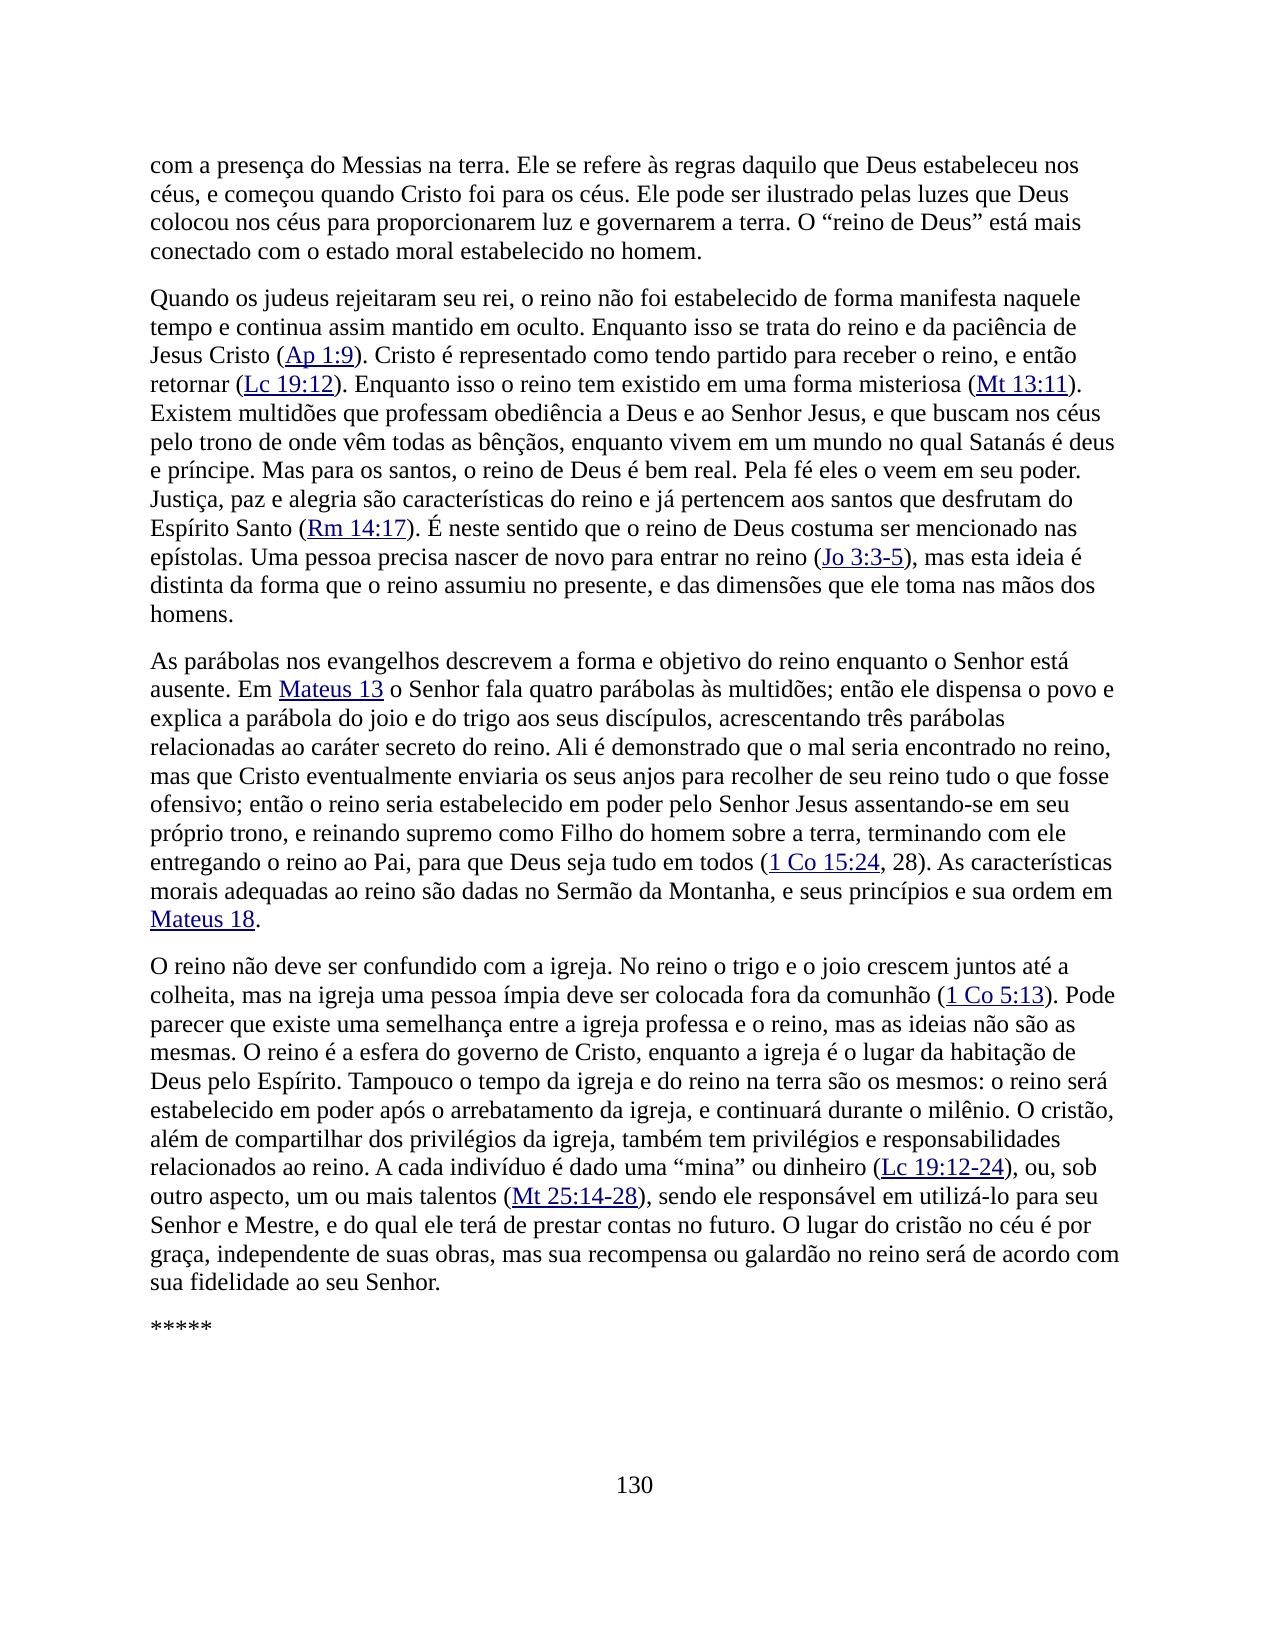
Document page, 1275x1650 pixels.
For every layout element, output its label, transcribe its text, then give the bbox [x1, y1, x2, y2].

text ***** [150, 1314, 1125, 1343]
text Quando os judeus rejeitaram seu rei, o reino não foi estabelecido de forma manifesta naquele tempo e continua assim mantido em oculto. Enquanto isso se trata do reino e da paciência de Jesus Cristo (Ap 1:9). Cristo é representado como tendo partido para receber o reino, e então retornar (Lc 19:12). Enquanto isso o reino tem existido em uma forma misteriosa (Mt 13:11). Existem multidões que professam obediência a Deus e ao Senhor Jesus, e que buscam nos céus pelo trono de onde vêm todas as bênçãos, enquanto vivem em um mundo no qual Satanás é deus e príncipe. Mas para os santos, o reino de Deus é bem real. Pela fé eles o veem em seu poder. Justiça, paz e alegria são características do reino e já pertencem aos santos que desfrutam do Espírito Santo (Rm 14:17). É neste sentido que o reino de Deus costuma ser mencionado nas epístolas. Uma pessoa precisa nascer de novo para entrar no reino (Jo 3:3-5), mas esta ideia é distinta da forma que o reino assumiu no presente, e das dimensões que ele toma nas mãos dos homens. [150, 283, 1125, 628]
text com a presença do Messias na terra. Ele se refere às regras daquilo que Deus estabeleceu nos céus, e começou quando Cristo foi para os céus. Ele pode ser ilustrado pelas luzes que Deus colocou nos céus para proporcionarem luz e governarem a terra. O “reino de Deus” está mais conectado com o estado moral estabelecido no homem. [150, 150, 1125, 265]
text O reino não deve ser confundido com a igreja. No reino o trigo e o joio crescem juntos até a colheita, mas na igreja uma pessoa ímpia deve ser colocada fora da comunhão (1 Co 5:13). Pode parecer que existe uma semelhança entre a igreja professa e o reino, mas as ideias não são as mesmas. O reino é a esfera do governo de Cristo, enquanto a igreja é o lugar da habitação de Deus pelo Espírito. Tampouco o tempo da igreja e do reino na terra são os mesmos: o reino será estabelecido em poder após o arrebatamento da igreja, e continuará durante o milênio. O cristão, além de compartilhar dos privilégios da igreja, também tem privilégios e responsabilidades relacionados ao reino. A cada indivíduo é dado uma “mina” ou dinheiro (Lc 19:12-24), ou, sob outro aspecto, um ou mais talentos (Mt 25:14-28), sendo ele responsável em utilizá-lo para seu Senhor e Mestre, e do qual ele terá de prestar contas no futuro. O lugar do cristão no céu é por graça, independente de suas obras, mas sua recompensa ou galardão no reino será de acordo com sua fidelidade ao seu Senhor. [150, 951, 1125, 1296]
text As parábolas nos evangelhos descrevem a forma e objetivo do reino enquanto o Senhor está ausente. Em Mateus 13 o Senhor fala quatro parábolas às multidões; então ele dispensa o povo e explica a parábola do joio e do trigo aos seus discípulos, acrescentando três parábolas relacionadas ao caráter secreto do reino. Ali é demonstrado que o mal seria encontrado no reino, mas que Cristo eventualmente enviaria os seus anjos para recolher de seu reino tudo o que fosse ofensivo; então o reino seria estabelecido em poder pelo Senhor Jesus assentando-se em seu próprio trono, e reinando supremo como Filho do homem sobre a terra, terminando com ele entregando o reino ao Pai, para que Deus seja tudo em todos (1 Co 15:24, 28). As características morais adequadas ao reino são dadas no Sermão da Montanha, e seus princípios e sua ordem em Mateus 18. [150, 646, 1125, 933]
